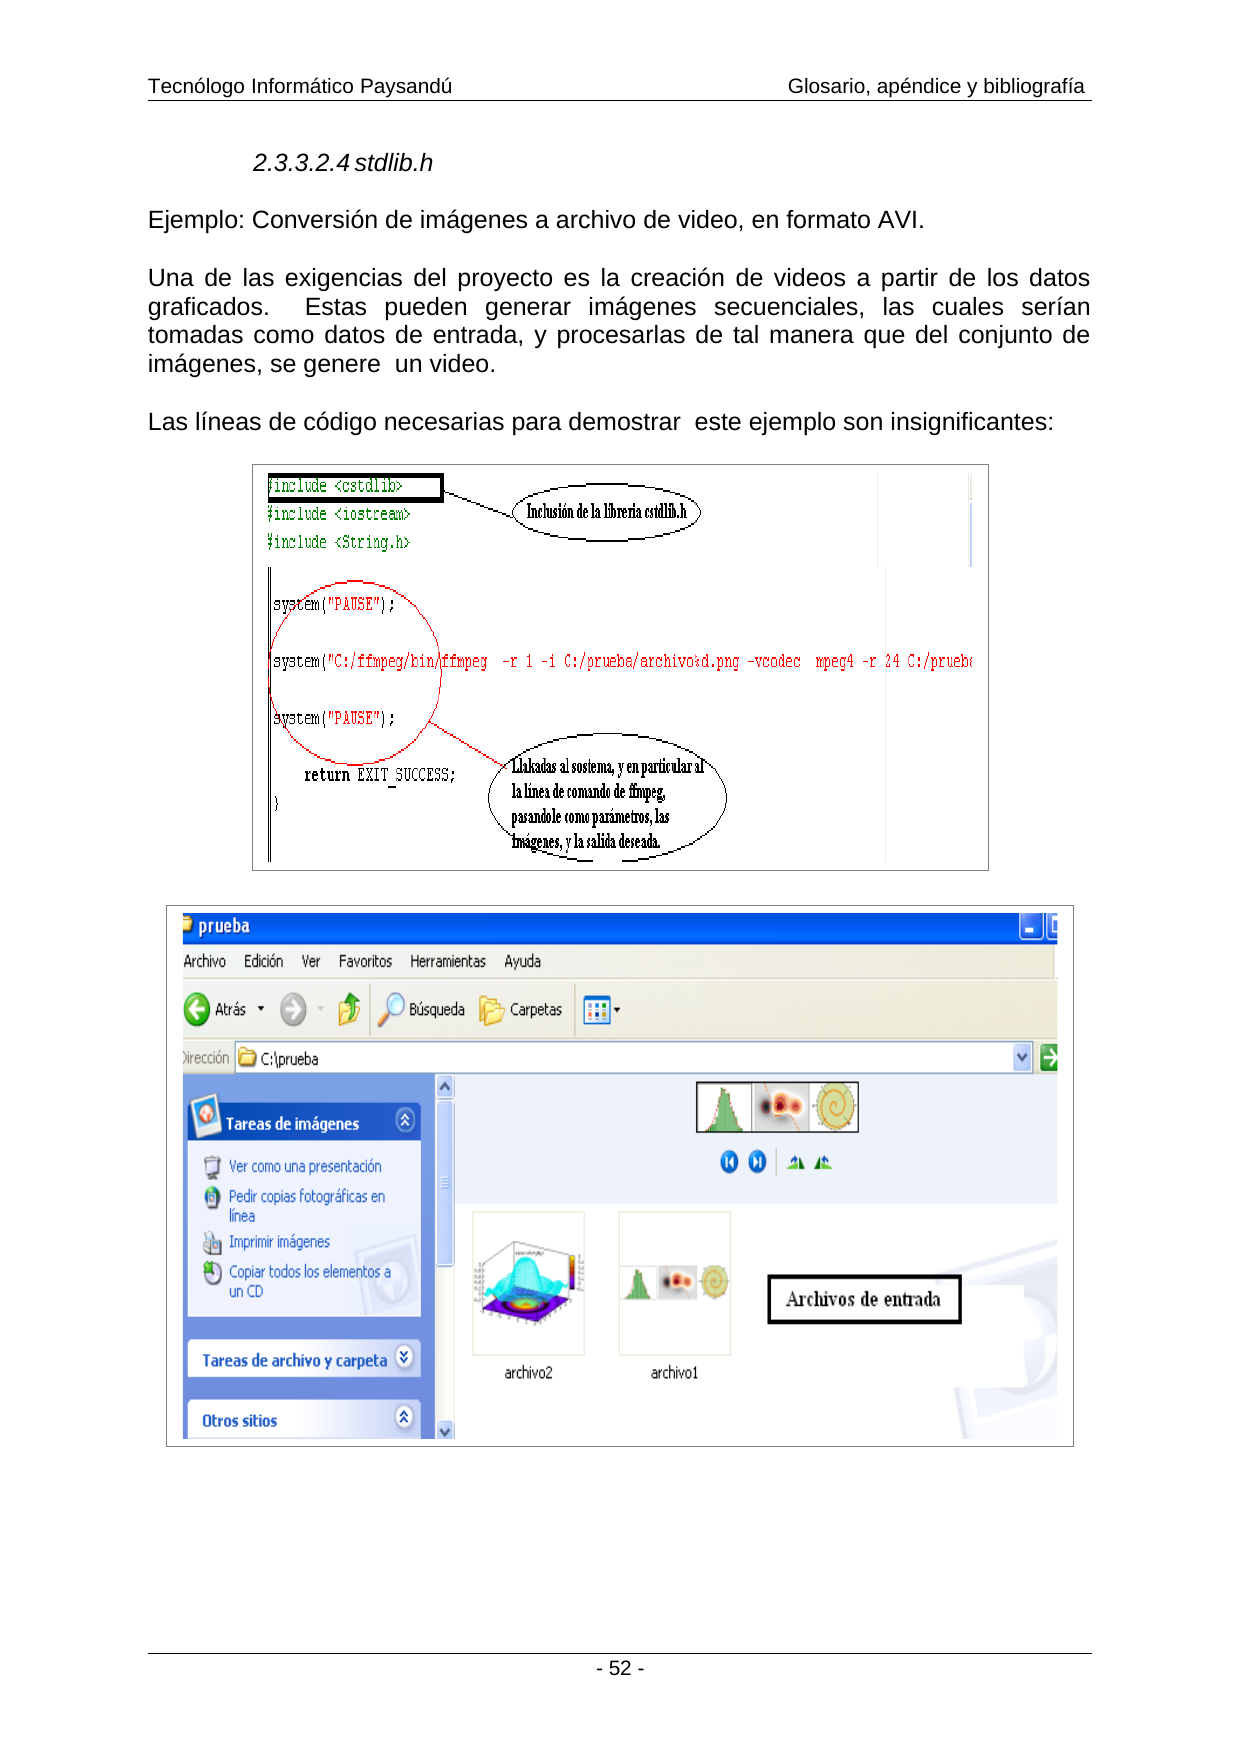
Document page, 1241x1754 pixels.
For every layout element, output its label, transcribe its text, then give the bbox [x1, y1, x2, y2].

subtitle stdlib.h [253, 148, 1092, 176]
text Ejemplo: Conversión de imágenes a archivo de video, en formato AVI. [148, 205, 1092, 234]
text Las líneas de código necesarias para demostrar este ejemplo son insignificantes: [148, 406, 1092, 435]
picture [182, 913, 1058, 1439]
picture [268, 473, 973, 862]
text Una de las exigencias del proyecto es la creación de videos a partir de los datos graficados. Estas pueden generar imágenes secuenciales, las cuales serían tomadas como datos de entrada, y procesarlas de tal manera que del conjunto de imágenes, se genere un video. [148, 263, 1092, 378]
